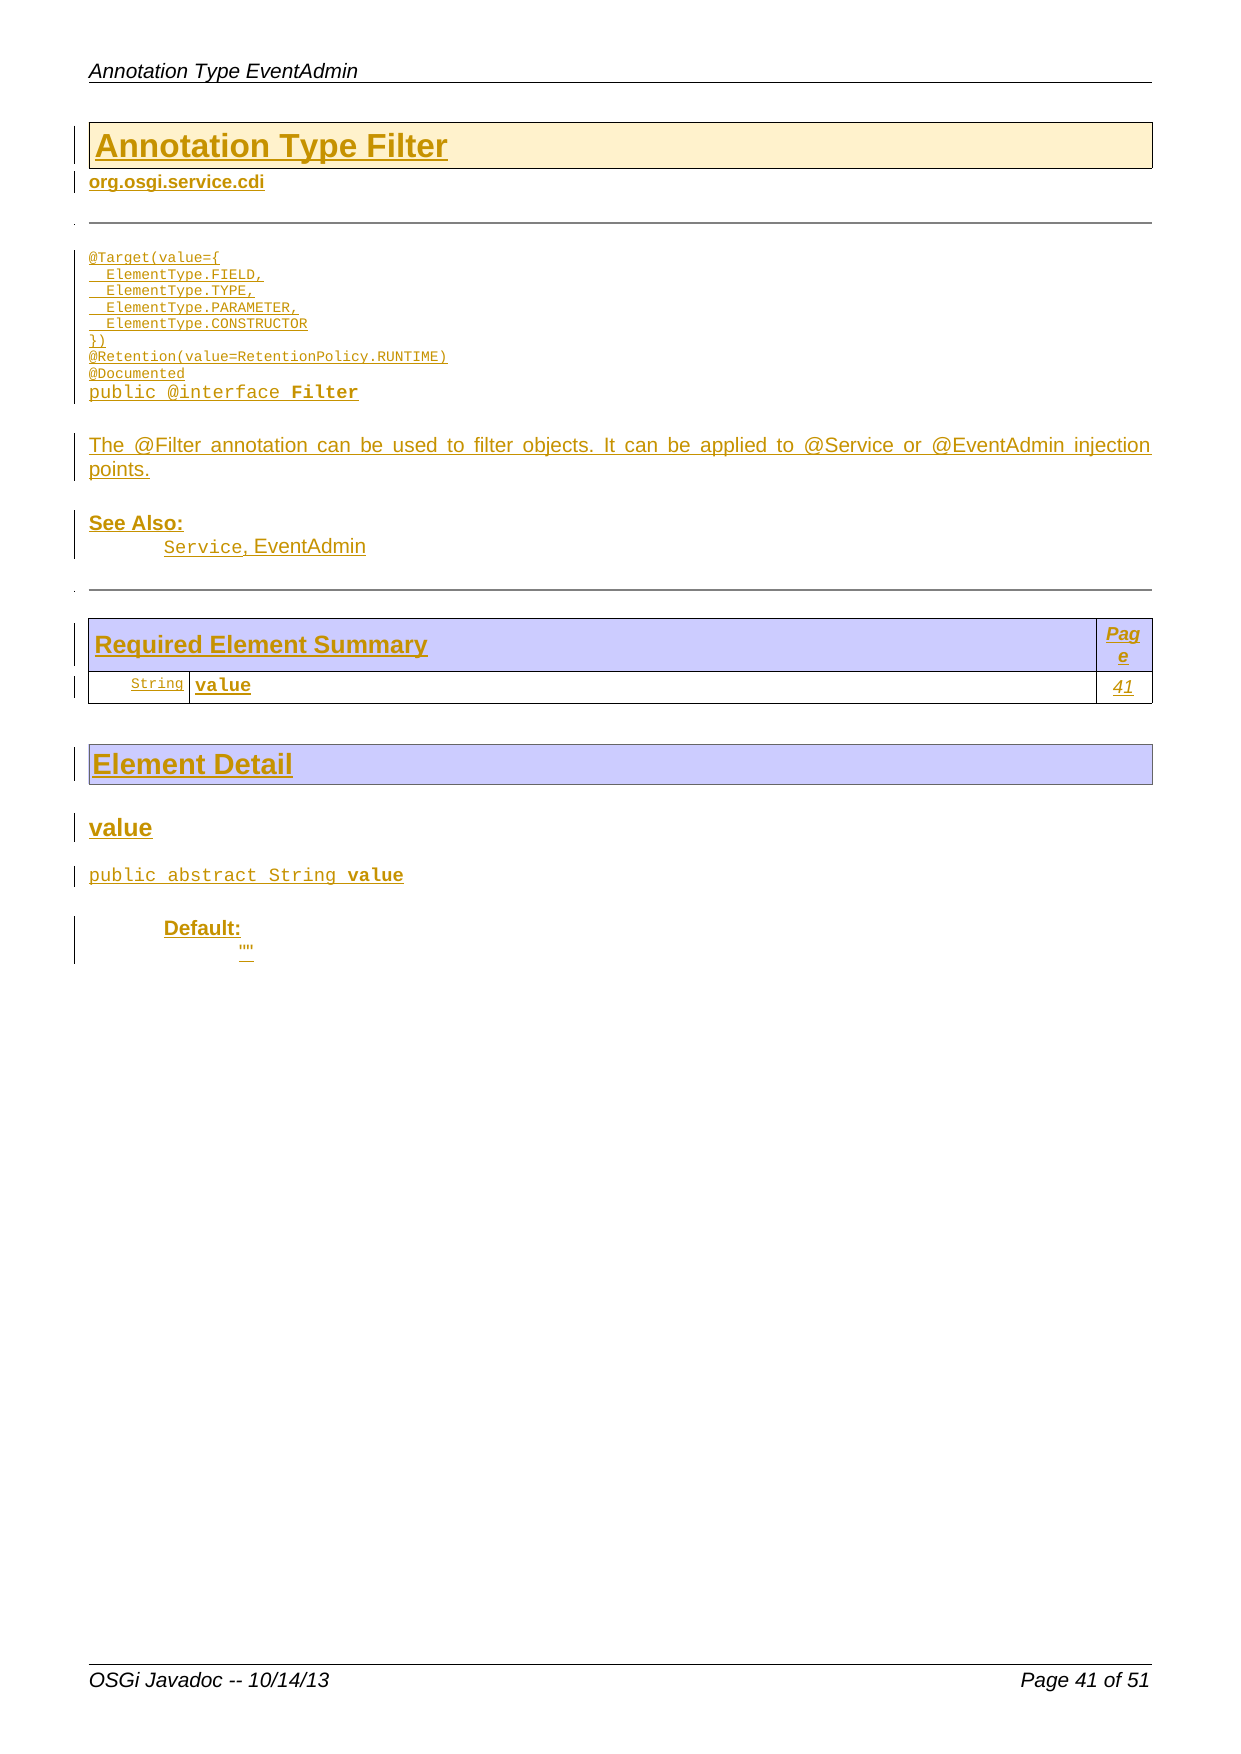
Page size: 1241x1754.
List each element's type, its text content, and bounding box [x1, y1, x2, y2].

table_header Required Element Summary [89, 619, 1096, 671]
subtitle Annotation Type Filter [90, 123, 1152, 168]
text public abstract String value [88, 866, 1152, 887]
text @Target(value={ ElementType.FIELD, ElementType.TYPE, ElementType.PARAMETER, ElementType.CONSTRUCTOR }) @Retention(value=RetentionPolicy.RUNTIME) @Documented public @interface Filter [88, 250, 1152, 404]
table_header Page [1097, 619, 1152, 671]
text See Also: [88, 510, 1152, 534]
table_cell String [89, 672, 189, 702]
text points. [88, 455, 1152, 481]
text Default: [163, 916, 1152, 940]
text "" [238, 940, 1152, 964]
subtitle Element Detail [90, 745, 1152, 784]
text org.osgi.service.cdi [88, 171, 1152, 193]
table_cell value [190, 672, 1096, 702]
subtitle value [88, 813, 1152, 842]
table_cell 36 [1097, 672, 1152, 702]
text Service, EventAdmin [163, 534, 1152, 559]
text The @Filter annotation can be used to filter objects. It can be applied to @Service or @EventAdmin injection [88, 433, 1152, 454]
